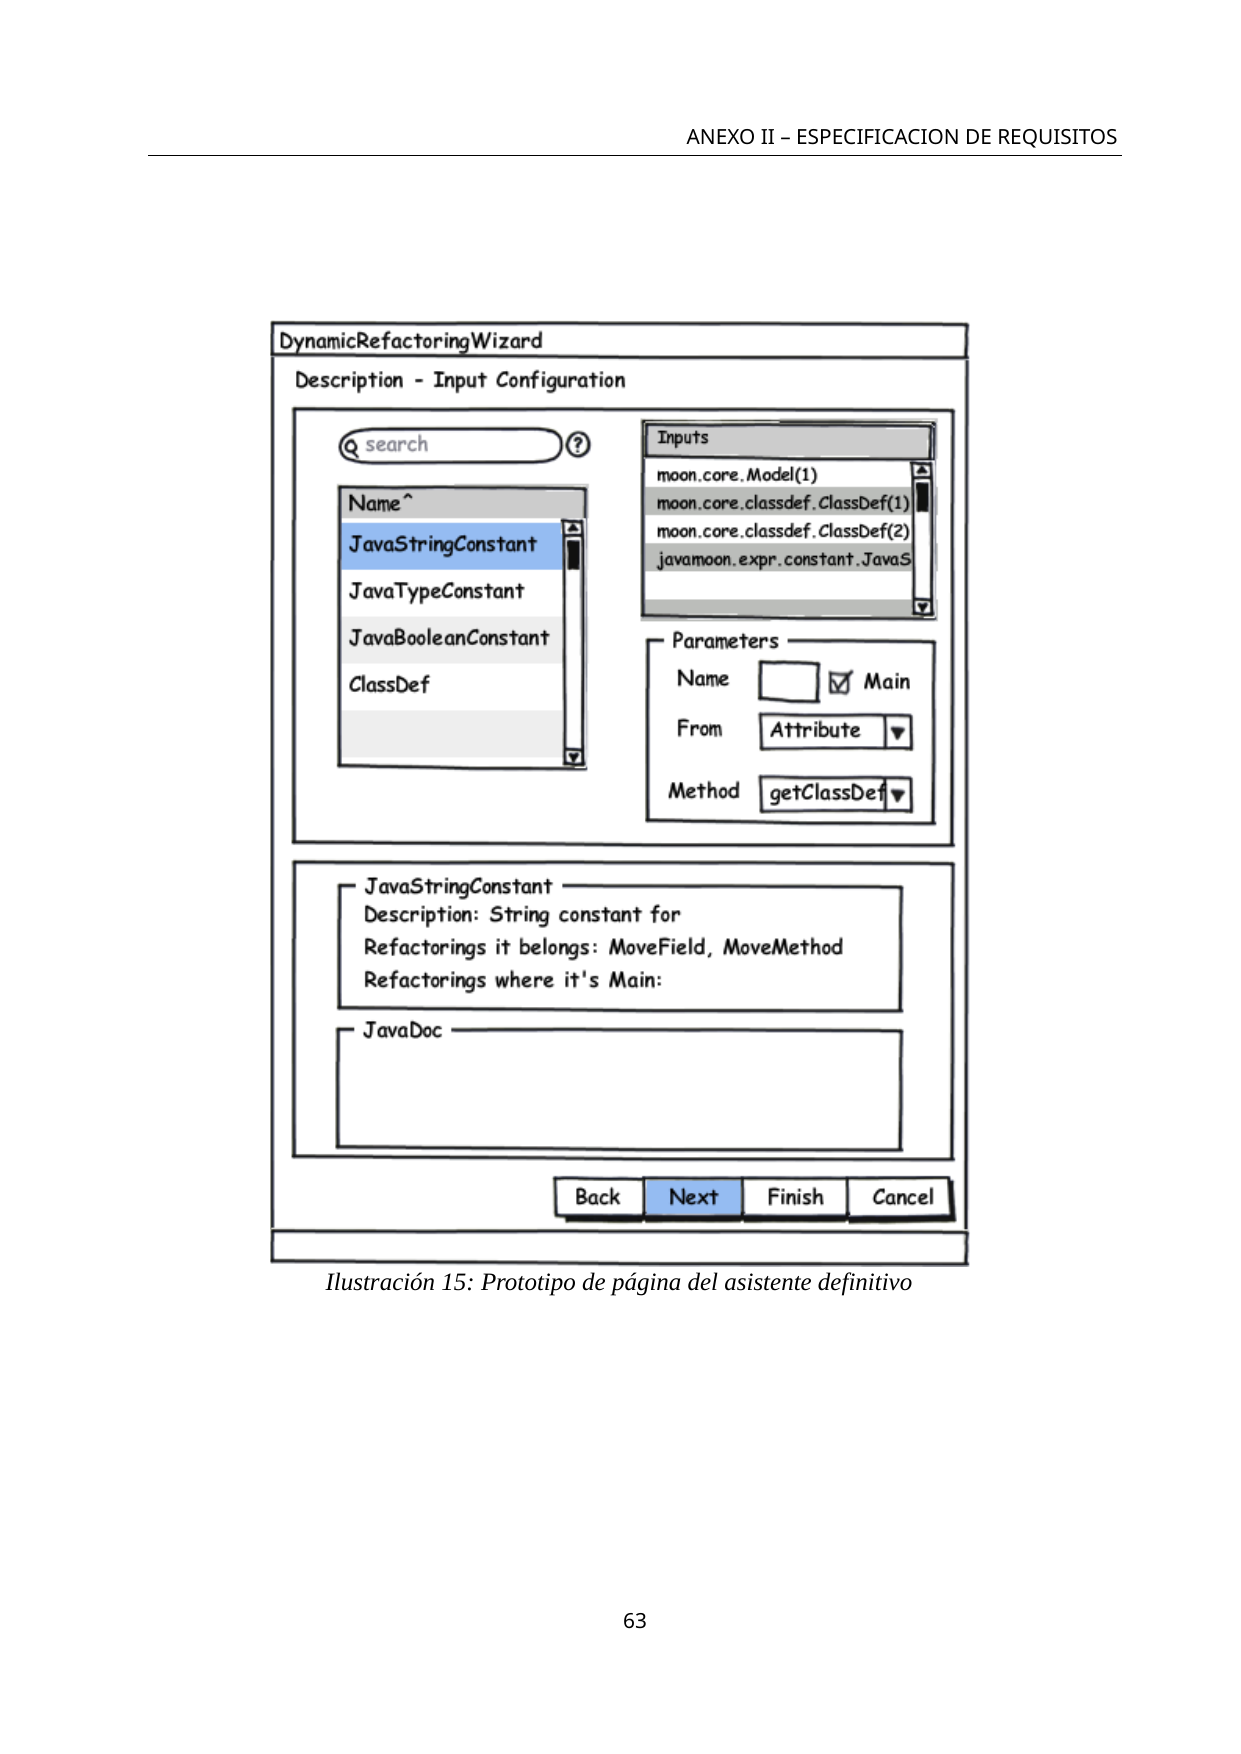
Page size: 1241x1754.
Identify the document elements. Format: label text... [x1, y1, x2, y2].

picture [270, 320, 971, 1267]
text Ilustración 15: Prototipo de página del asistente definitivo [270, 1267, 970, 1296]
